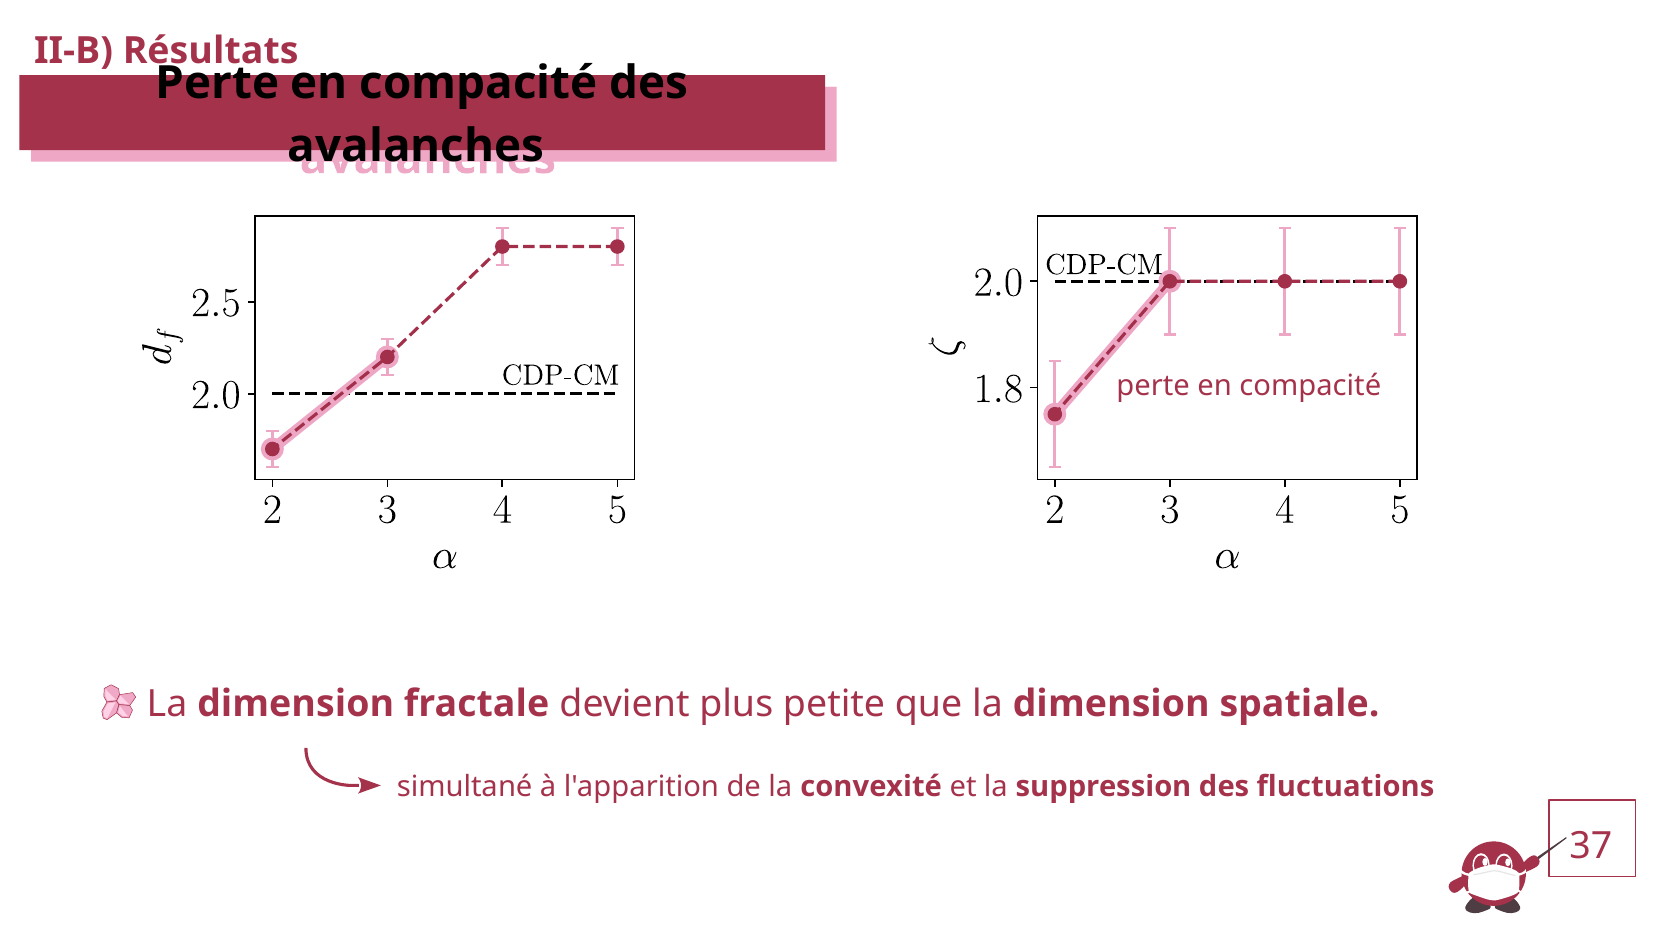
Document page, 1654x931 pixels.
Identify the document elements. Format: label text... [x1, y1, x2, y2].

text_box simultané à l'apparition de la convexité et la suppression des fluctuations [382, 757, 1375, 817]
picture [928, 215, 1418, 569]
text_box Perte en compacité des avalanches [19, 76, 826, 151]
picture [142, 215, 636, 569]
text_box [1492, 811, 1654, 887]
text_box II-B) Résultats [19, 16, 1238, 76]
picture [1448, 799, 1637, 914]
text_box La dimension fractale devient plus petite que la dimension spatiale. [86, 669, 1325, 773]
text_box perte en compacité [1101, 357, 1418, 421]
